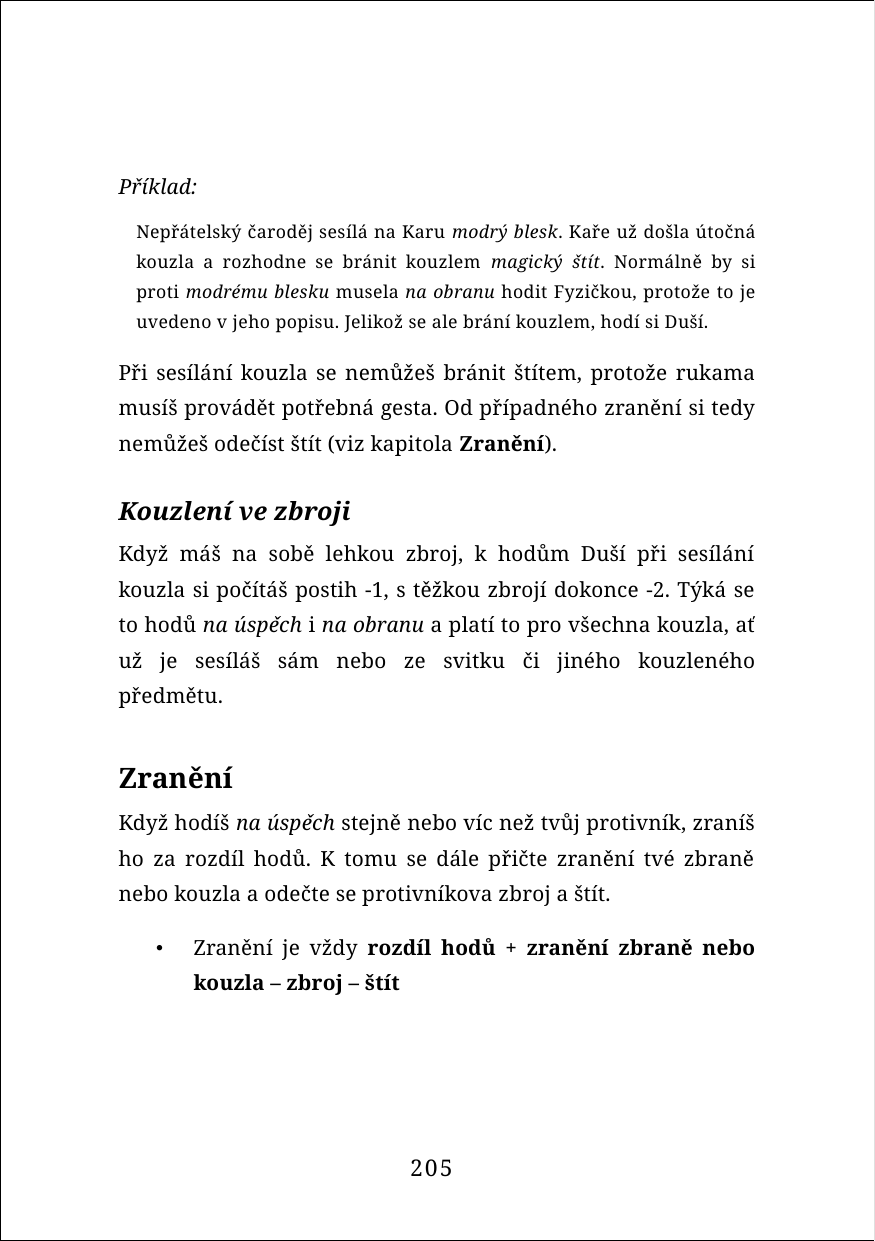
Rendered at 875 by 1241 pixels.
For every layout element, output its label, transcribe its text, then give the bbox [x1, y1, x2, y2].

text Příklad: [118, 172, 756, 200]
subtitle Kouzlení ve zbroji [118, 494, 756, 528]
list Zranění je vždy rozdíl hodů + zranění zbraně nebo kouzla – zbroj – štít [156, 933, 756, 997]
text Když máš na sobě lehkou zbroj, k hodům Duší při sesílání kouzla si počítáš postih -1, s těžkou zbrojí dokonce -2. Týká se to hodů na úspěch i na obranu a platí to pro všechna kouzla, ať už je sesíláš sám nebo ze svitku či jiného kouzleného předmětu. [118, 539, 756, 710]
text Když hodíš na úspěch stejně nebo víc než tvůj protivník, zraníš ho za rozdíl hodů. K tomu se dále přičte zranění tvé zbraně nebo kouzla a odečte se protivníkova zbroj a štít. [118, 808, 756, 908]
subtitle Zranění [118, 758, 756, 797]
text Při sesílání kouzla se nemůžeš bránit štítem, protože rukama musíš provádět potřebná gesta. Od případného zranění si tedy nemůžeš odečíst štít (viz kapitola Zranění). [118, 358, 756, 457]
text Nepřátelský čaroděj sesílá na Karu modrý blesk. Kaře už došla útočná kouzla a rozhodne se bránit kouzlem magický štít. Normálně by si proti modrému blesku musela na obranu hodit Fyzičkou, protože to je uvedeno v jeho popisu. Jelikož se ale brání kouzlem, hodí si Duší. [136, 219, 756, 334]
